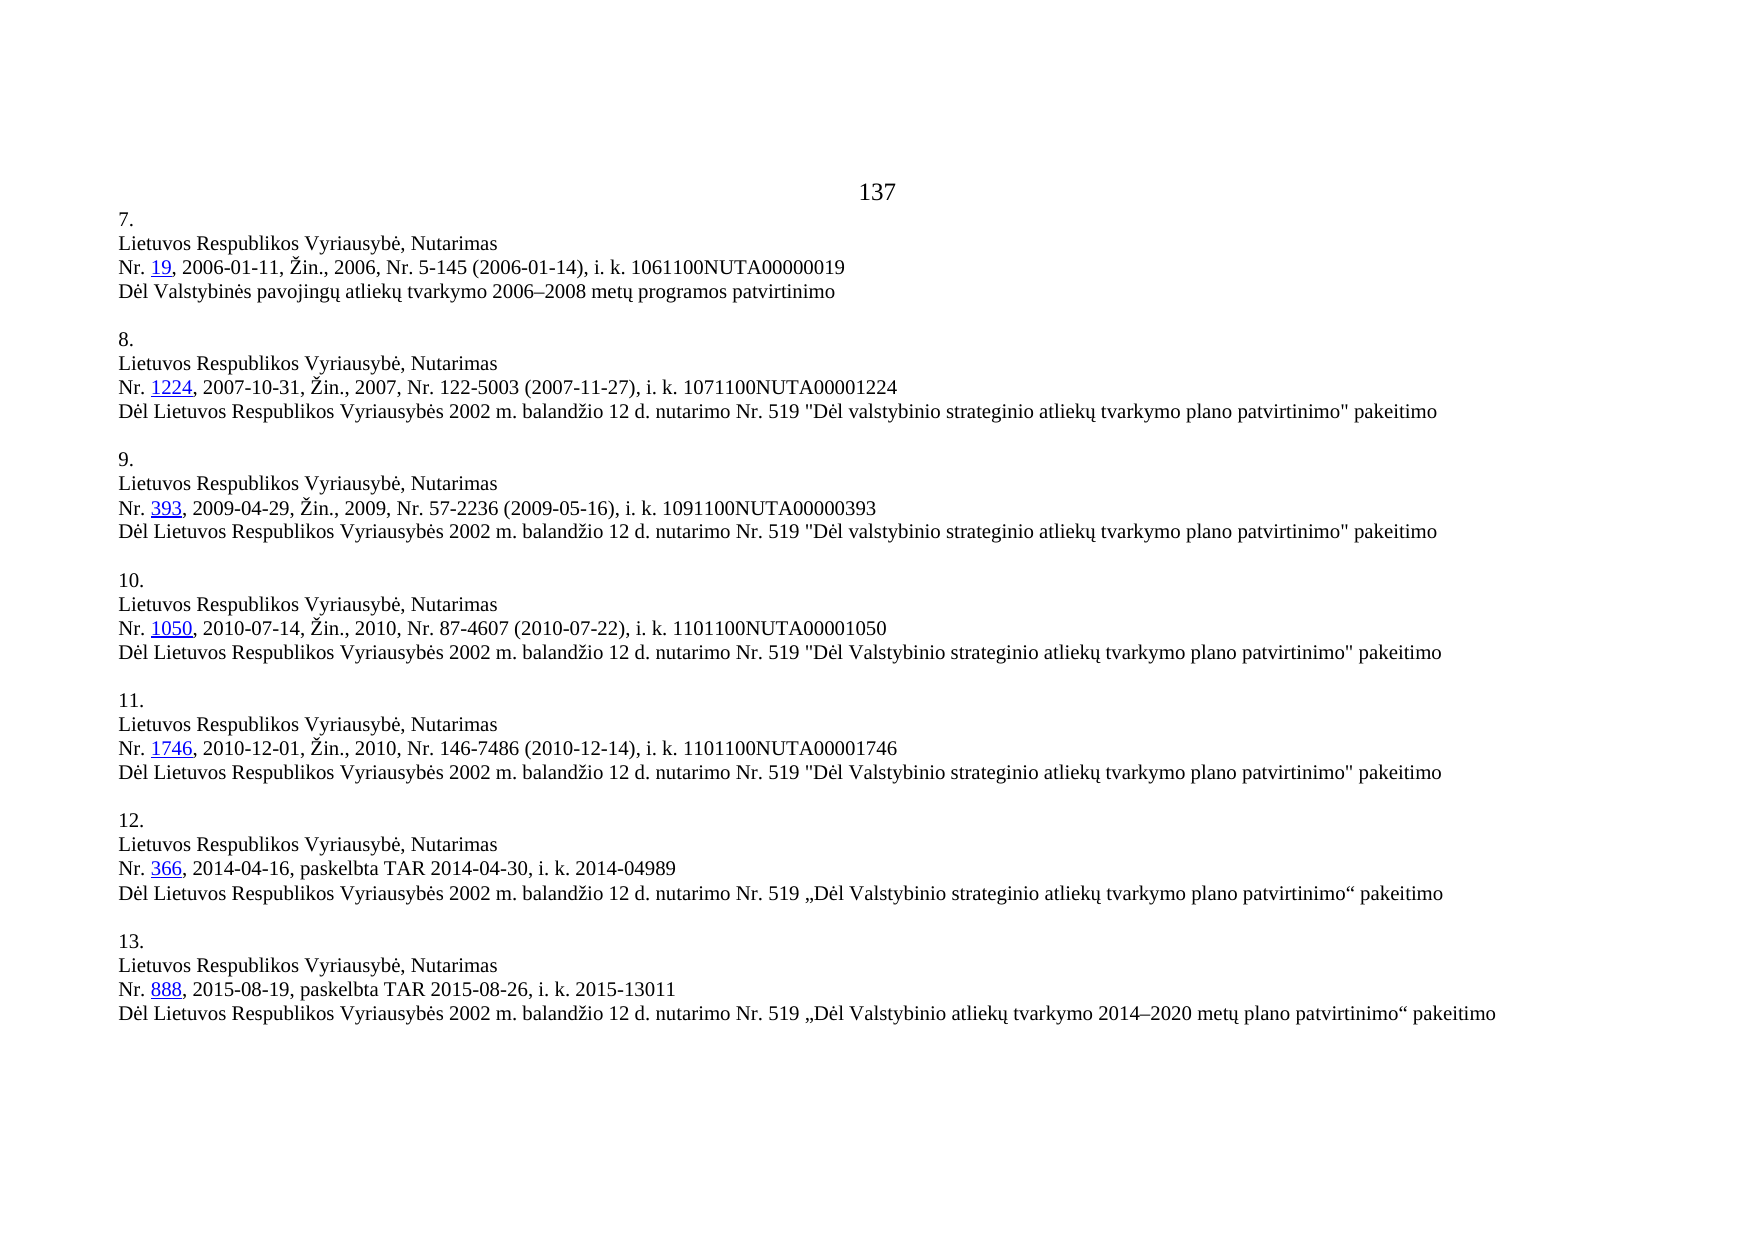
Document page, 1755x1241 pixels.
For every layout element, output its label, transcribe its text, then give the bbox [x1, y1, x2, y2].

text Nr. 1050, 2010-07-14, Žin., 2010, Nr. 87-4607 (2010-07-22), i. k. 1101100NUTA00001050 [118, 616, 1636, 640]
text Lietuvos Respublikos Vyriausybė, Nutarimas [118, 351, 1636, 375]
text 10. [118, 568, 1636, 592]
text Nr. 888, 2015-08-19, paskelbta TAR 2015-08-26, i. k. 2015-13011 [118, 977, 1636, 1001]
text Nr. 1224, 2007-10-31, Žin., 2007, Nr. 122-5003 (2007-11-27), i. k. 1071100NUTA00001224 [118, 375, 1636, 399]
text Lietuvos Respublikos Vyriausybė, Nutarimas [118, 471, 1636, 495]
text Nr. 393, 2009-04-29, Žin., 2009, Nr. 57-2236 (2009-05-16), i. k. 1091100NUTA00000393 [118, 495, 1636, 519]
text 7. [118, 207, 1636, 231]
text Lietuvos Respublikos Vyriausybė, Nutarimas [118, 712, 1636, 736]
text Dėl Lietuvos Respublikos Vyriausybės 2002 m. balandžio 12 d. nutarimo Nr. 519 "Dėl valstybinio strateginio atliekų tvarkymo plano patvirtinimo" pakeitimo [118, 519, 1636, 543]
text Dėl Valstybinės pavojingų atliekų tvarkymo 2006–2008 metų programos patvirtinimo [118, 279, 1636, 303]
text Lietuvos Respublikos Vyriausybė, Nutarimas [118, 832, 1636, 856]
text Dėl Lietuvos Respublikos Vyriausybės 2002 m. balandžio 12 d. nutarimo Nr. 519 „Dėl Valstybinio atliekų tvarkymo 2014–2020 metų plano patvirtinimo“ pakeitimo [118, 1001, 1636, 1025]
text Dėl Lietuvos Respublikos Vyriausybės 2002 m. balandžio 12 d. nutarimo Nr. 519 "Dėl valstybinio strateginio atliekų tvarkymo plano patvirtinimo" pakeitimo [118, 399, 1636, 423]
text Lietuvos Respublikos Vyriausybė, Nutarimas [118, 231, 1636, 255]
text Nr. 366, 2014-04-16, paskelbta TAR 2014-04-30, i. k. 2014-04989 [118, 856, 1636, 880]
text Dėl Lietuvos Respublikos Vyriausybės 2002 m. balandžio 12 d. nutarimo Nr. 519 "Dėl Valstybinio strateginio atliekų tvarkymo plano patvirtinimo" pakeitimo [118, 760, 1636, 784]
text Nr. 1746, 2010-12-01, Žin., 2010, Nr. 146-7486 (2010-12-14), i. k. 1101100NUTA00001746 [118, 736, 1636, 760]
text 12. [118, 808, 1636, 832]
text Dėl Lietuvos Respublikos Vyriausybės 2002 m. balandžio 12 d. nutarimo Nr. 519 „Dėl Valstybinio strateginio atliekų tvarkymo plano patvirtinimo“ pakeitimo [118, 880, 1636, 904]
text 9. [118, 447, 1636, 471]
text Dėl Lietuvos Respublikos Vyriausybės 2002 m. balandžio 12 d. nutarimo Nr. 519 "Dėl Valstybinio strateginio atliekų tvarkymo plano patvirtinimo" pakeitimo [118, 640, 1636, 664]
text Lietuvos Respublikos Vyriausybė, Nutarimas [118, 592, 1636, 616]
text 8. [118, 327, 1636, 351]
text 13. [118, 928, 1636, 953]
text 11. [118, 688, 1636, 712]
text Nr. 19, 2006-01-11, Žin., 2006, Nr. 5-145 (2006-01-14), i. k. 1061100NUTA00000019 [118, 255, 1636, 279]
text Lietuvos Respublikos Vyriausybė, Nutarimas [118, 953, 1636, 977]
